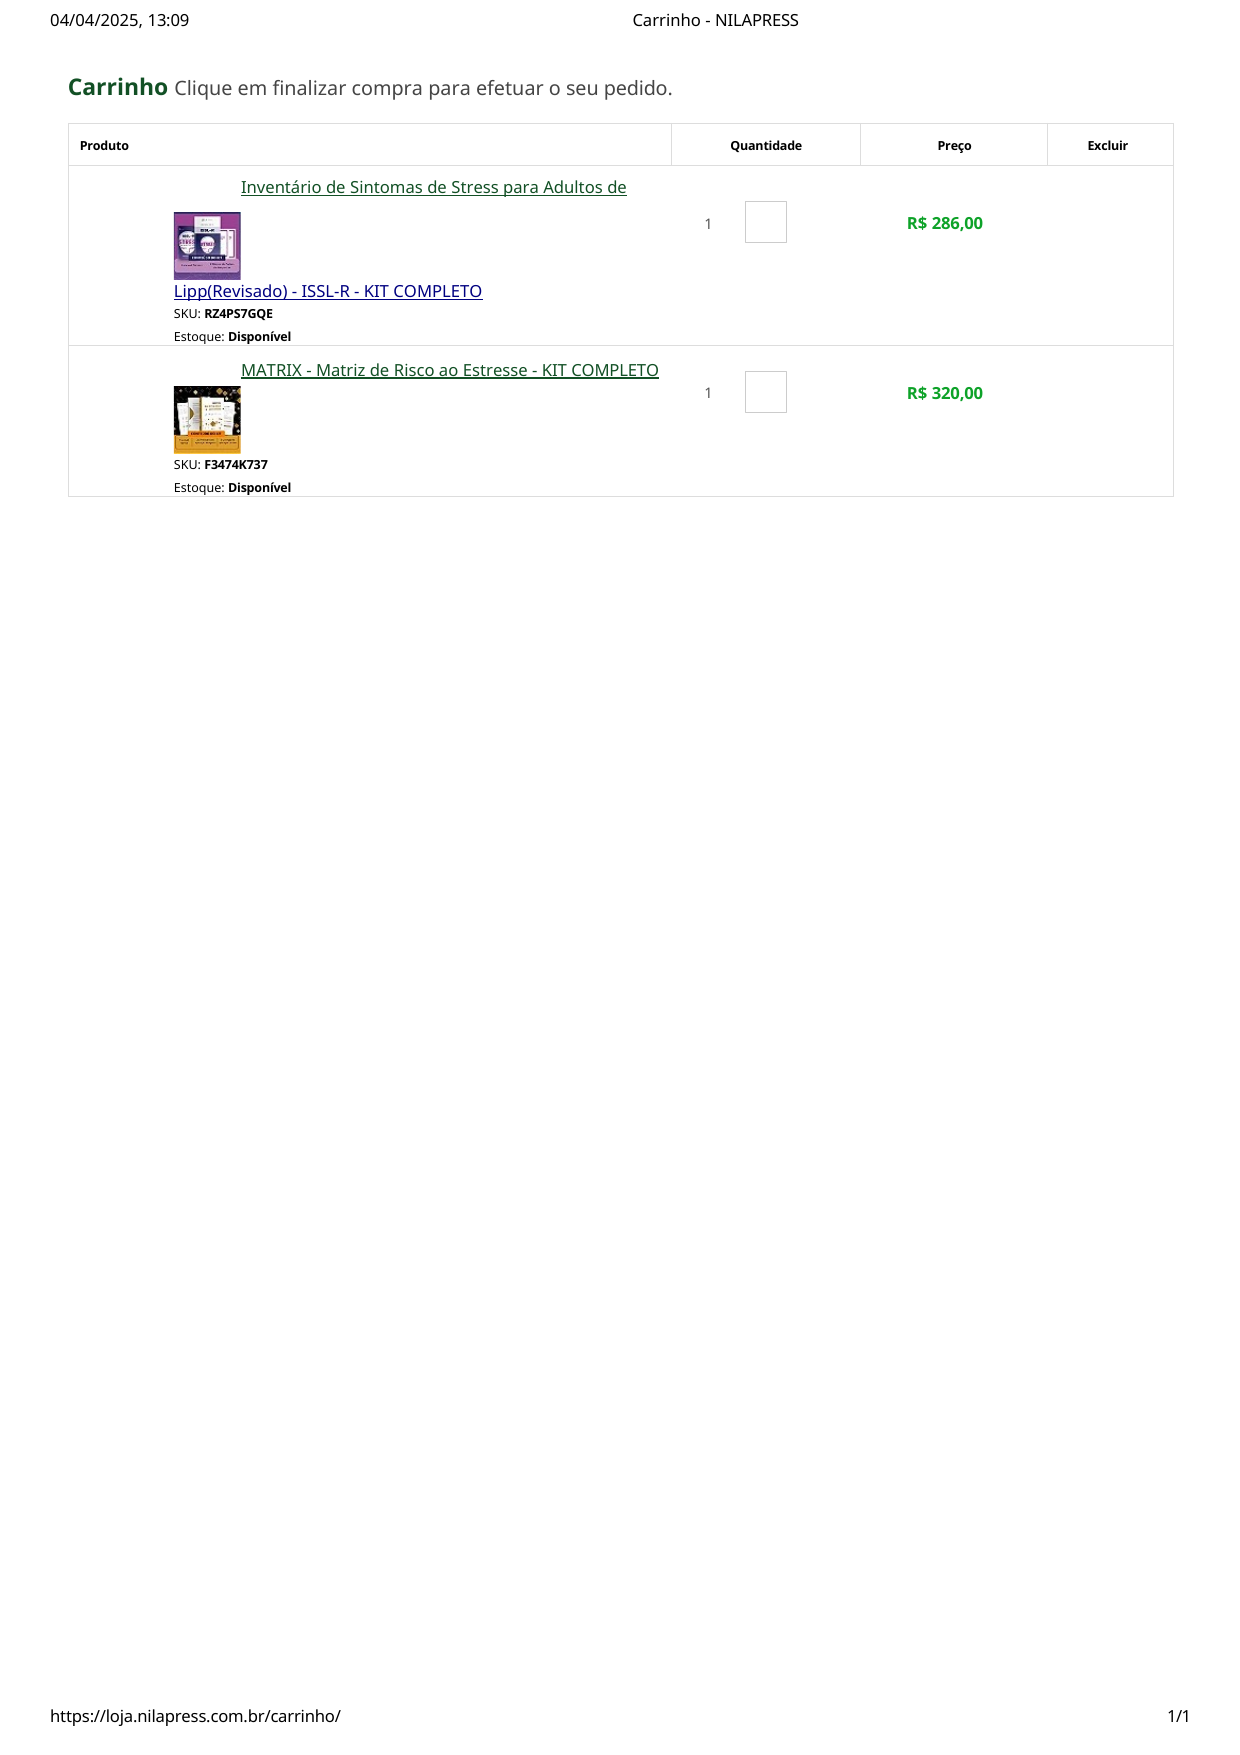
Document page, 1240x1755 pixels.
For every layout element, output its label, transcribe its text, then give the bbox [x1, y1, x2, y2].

table_cell MATRIX - Matriz de Risco ao Estresse - KIT COMPLETO SKU: F3474K737 Estoque: Disponível [69, 346, 672, 496]
table_cell R$ 320,00 [860, 346, 1173, 496]
table_cell R$ 286,00 [860, 166, 1173, 345]
text 04/04/2025, 13:09 Carrinho - NILAPRESS [50, 8, 1181, 31]
table_header Excluir [1048, 124, 1173, 164]
table_cell Inventário de Sintomas de Stress para Adultos de Lipp(Revisado) - ISSL-R - KIT COMPLETO SKU: RZ4PS7GQE Estoque: Disponível [69, 166, 672, 345]
table_cell 1 [672, 166, 860, 345]
table_cell 1 [672, 346, 860, 496]
table_header Quantidade [672, 124, 860, 164]
table_header Produto [69, 124, 671, 164]
text Carrinho Clique em finalizar compra para efetuar o seu pedido. [68, 71, 1181, 103]
table_header Preço [861, 124, 1047, 164]
